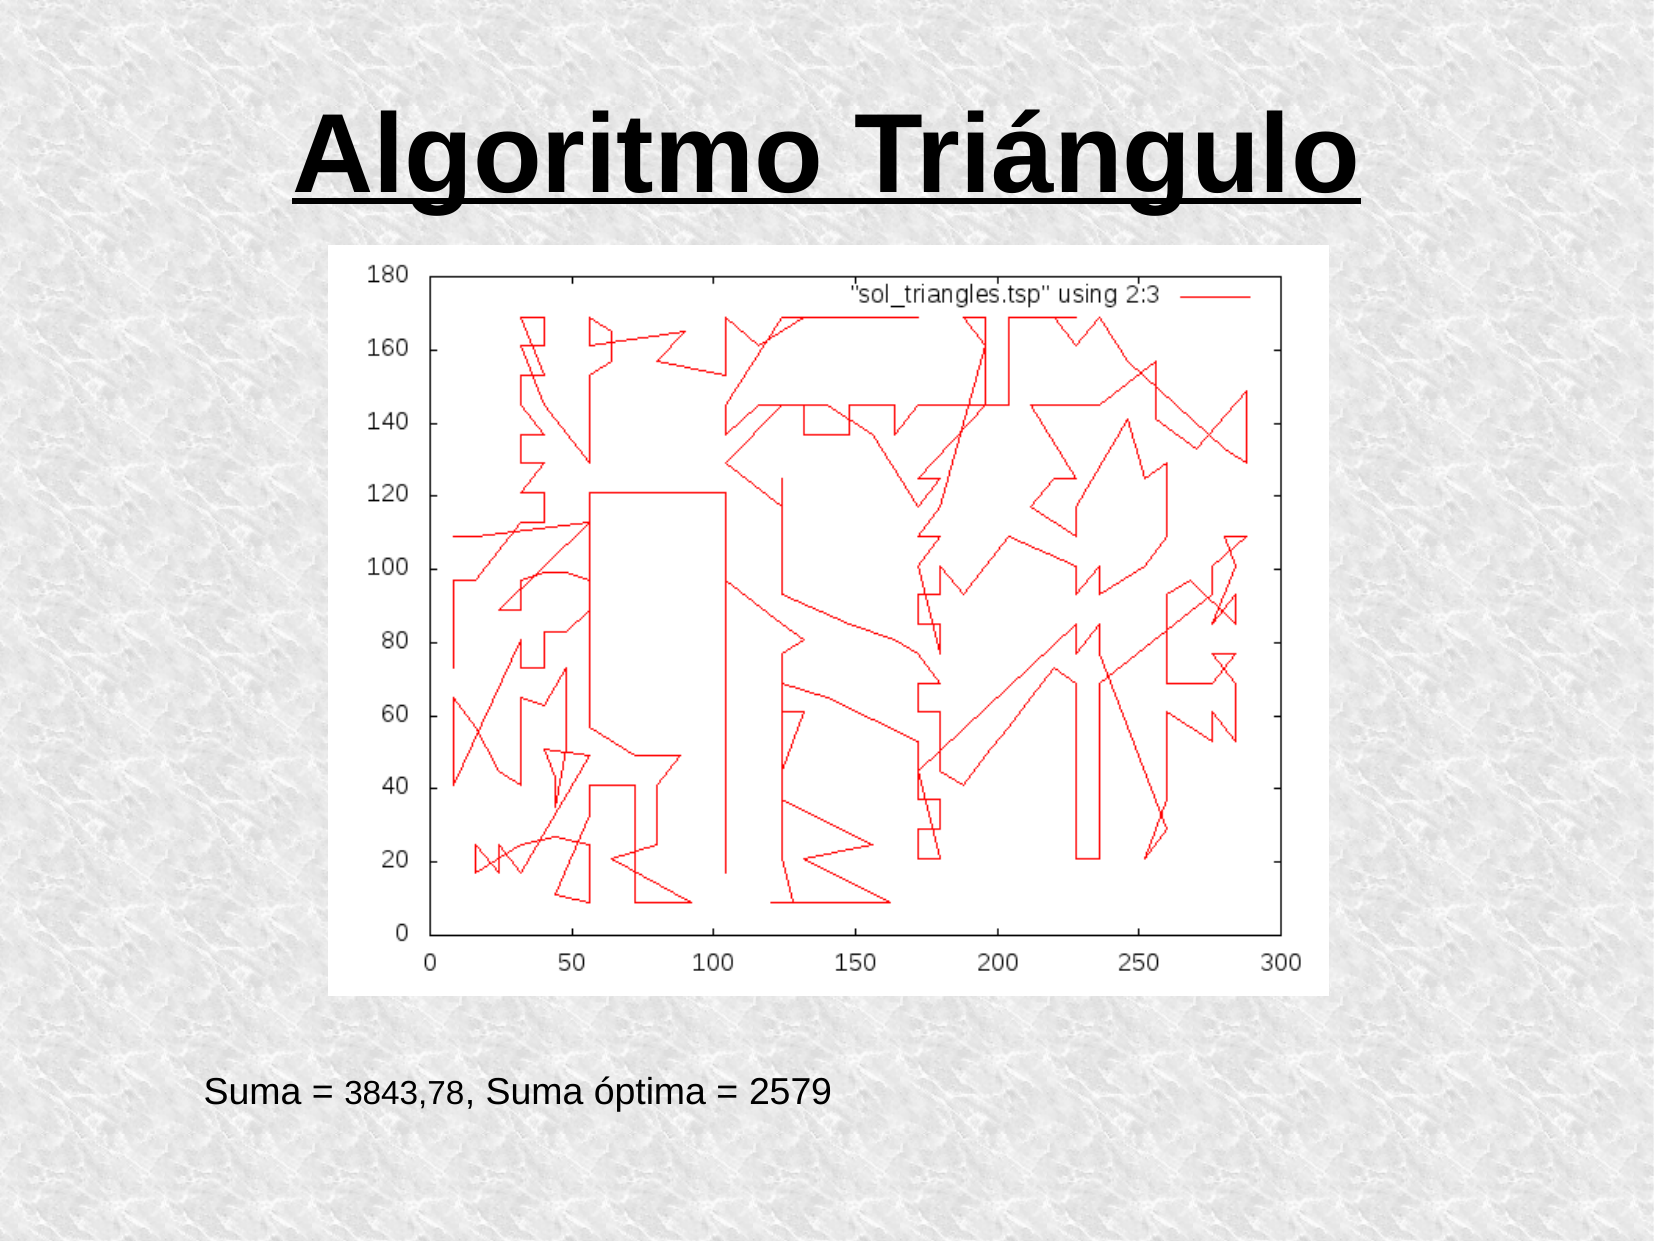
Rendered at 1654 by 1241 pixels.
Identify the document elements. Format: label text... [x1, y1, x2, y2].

title Algoritmo Triángulo [82, 49, 1571, 257]
picture [0, 0, 1654, 1241]
text_box Suma = 3843,78, Suma óptima = 2579 [188, 1062, 1465, 1120]
